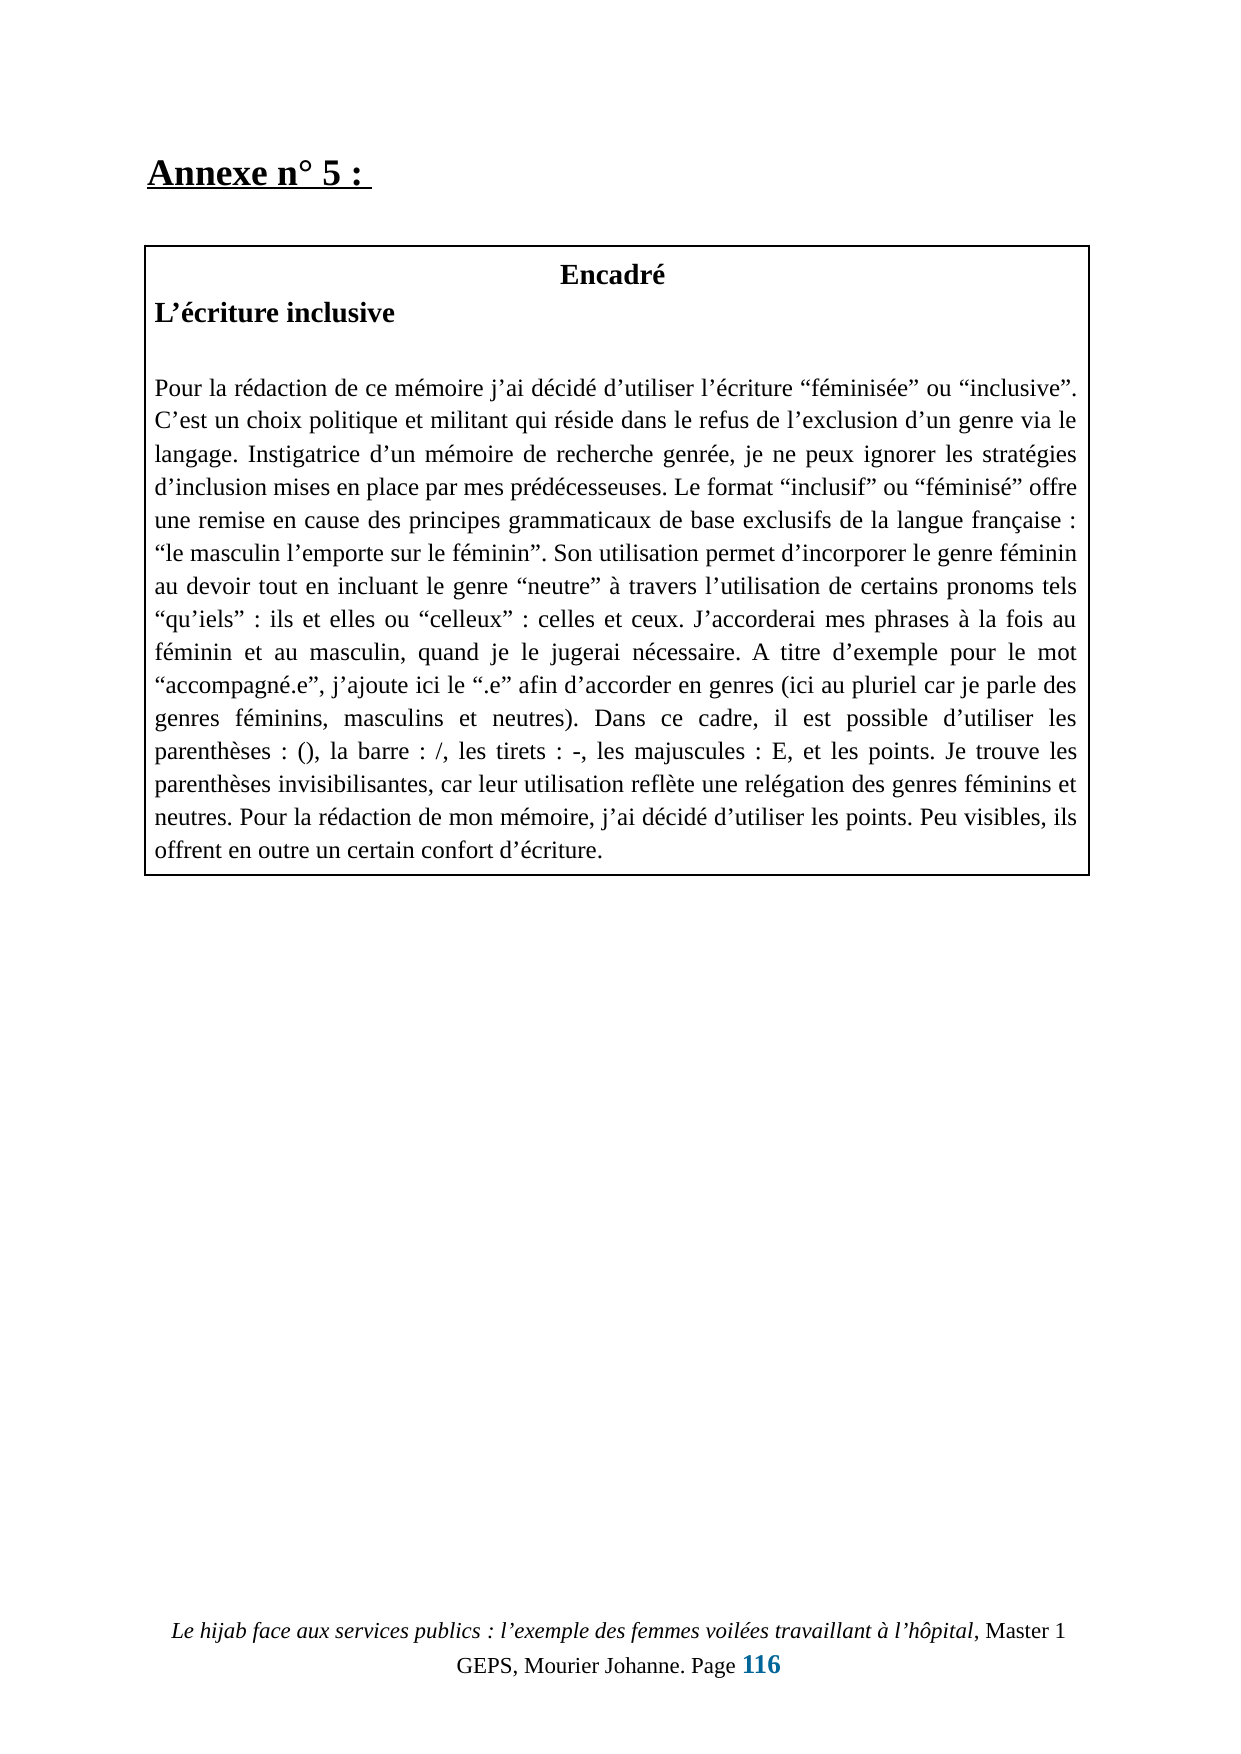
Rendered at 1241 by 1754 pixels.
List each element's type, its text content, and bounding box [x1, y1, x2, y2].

table_header Encadré L’écriture inclusive Pour la rédaction de ce mémoire j’ai décidé d’utiliser l’écriture “féminisée” ou “inclusive”. C’est un choix politique et militant qui réside dans le refus de l’exclusion d’un genre via le langage. Instigatrice d’un mémoire de recherche genrée, je ne peux ignorer les stratégies d’inclusion mises en place par mes prédécesseuses. Le format “inclusif” ou “féminisé” offre une remise en cause des principes grammaticaux de base exclusifs de la langue française : “le masculin l’emporte sur le féminin”. Son utilisation permet d’incorporer le genre féminin au devoir tout en incluant le genre “neutre” à travers l’utilisation de certains pronoms tels “qu’iels” : ils et elles ou “celleux” : celles et ceux. J’accorderai mes phrases à la fois au féminin et au masculin, quand je le jugerai nécessaire. A titre d’exemple pour le mot “accompagné.e”, j’ajoute ici le “.e” afin d’accorder en genres (ici au pluriel car je parle des genres féminins, masculins et neutres). Dans ce cadre, il est possible d’utiliser les parenthèses : (), la barre : /, les tirets : -, les majuscules : E, et les points. Je trouve les parenthèses invisibilisantes, car leur utilisation reflète une relégation des genres féminins et neutres. Pour la rédaction de mon mémoire, j’ai décidé d’utiliser les points. Peu visibles, ils offrent en outre un certain confort d’écriture. [146, 247, 1088, 874]
text Annexe n° 5 : [147, 150, 1090, 225]
